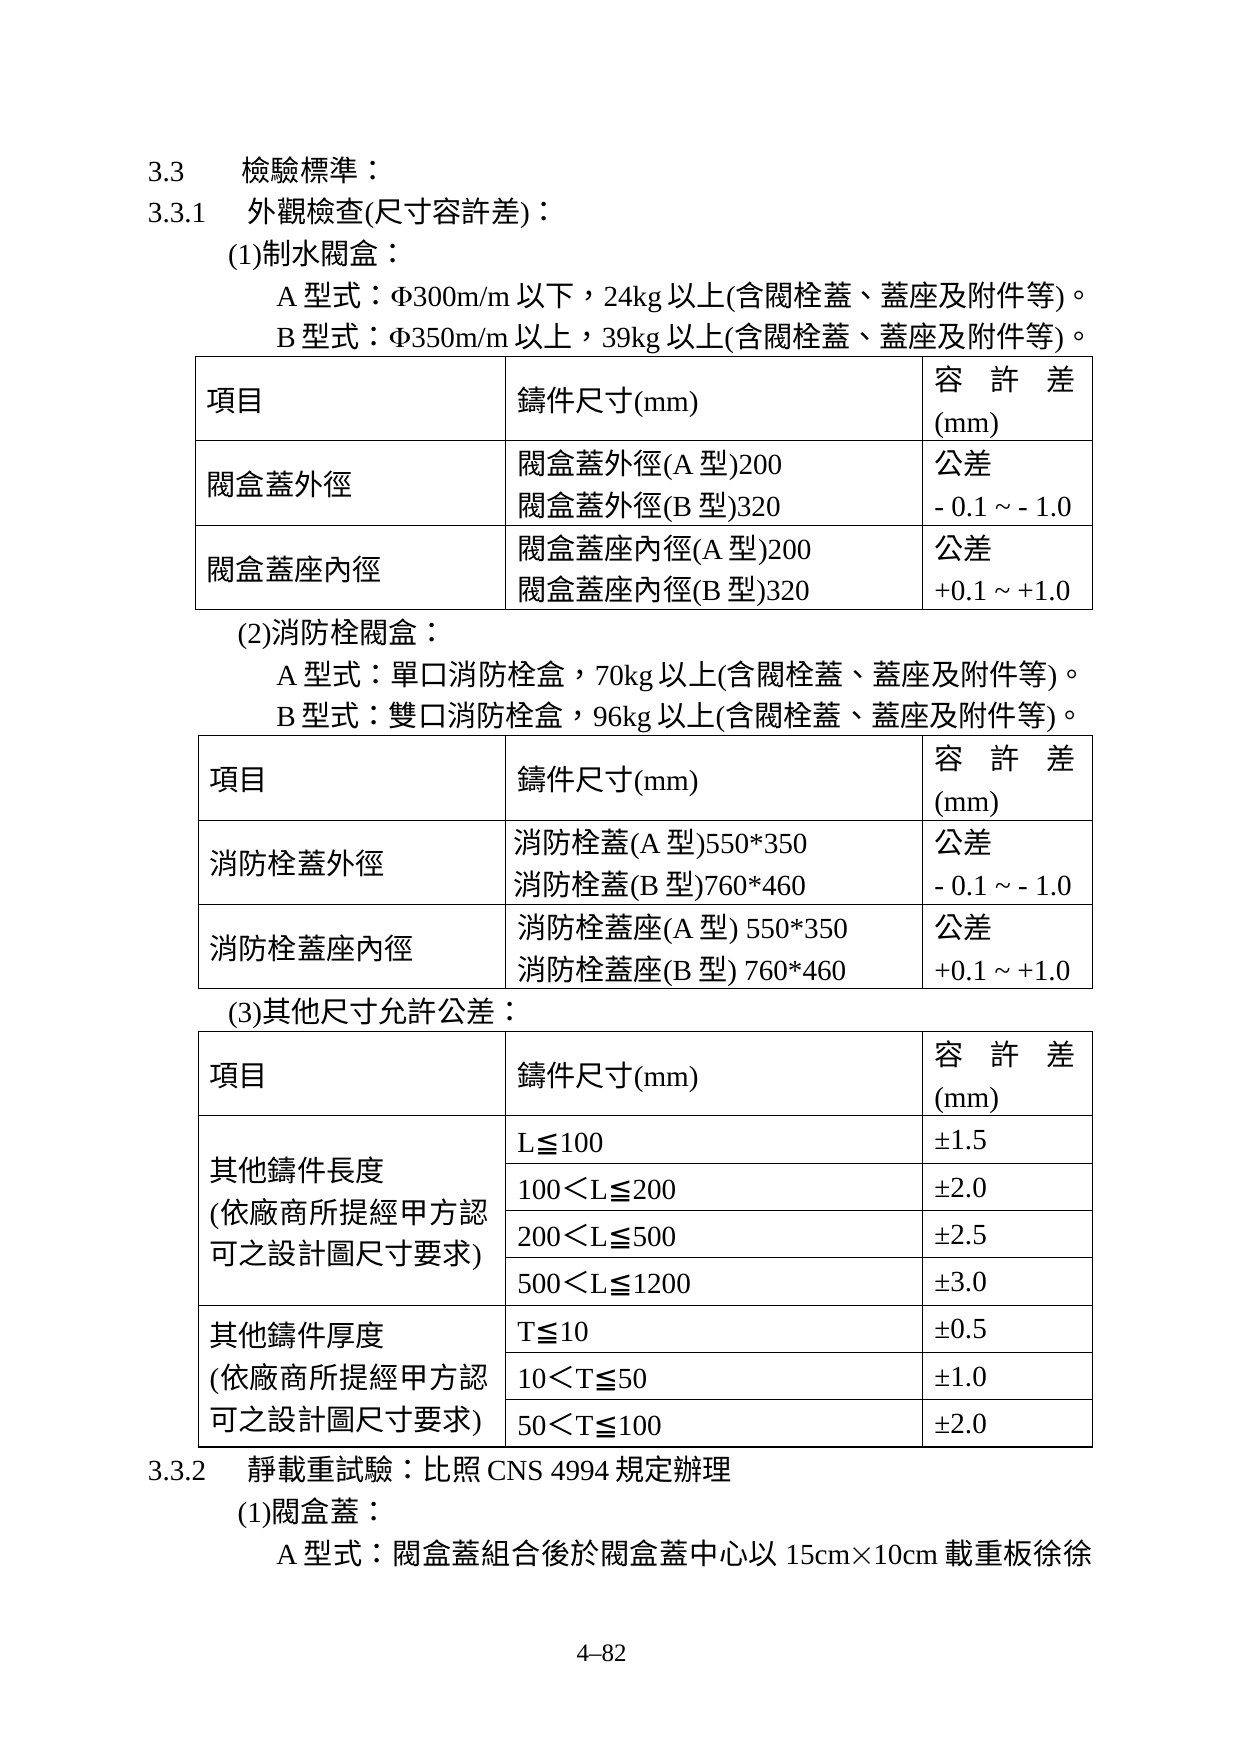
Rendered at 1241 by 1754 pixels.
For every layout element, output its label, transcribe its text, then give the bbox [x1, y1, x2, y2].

table_header 鑄件尺寸(mm) [506, 1032, 922, 1115]
text (2)消防栓閥盒： [237, 610, 1092, 652]
text A型式：300m/m以下，24kg以上(含閥栓蓋、蓋座及附件等)。 [276, 273, 1092, 314]
table_header 項目 [199, 736, 505, 819]
table_cell 100＜L≦200 [506, 1164, 922, 1210]
table_cell 閥盒蓋座內徑(A型)200 閥盒蓋座內徑(B型)320 [506, 526, 922, 609]
table_header 容許差(mm) [923, 1032, 1092, 1115]
text 3.3.2 靜載重試驗：比照CNS 4994規定辦理 [148, 1447, 1092, 1489]
text A型式：閥盒蓋組合後於閥盒蓋中心以15cm10cm載重板徐徐 [276, 1531, 1092, 1572]
table_cell 消防栓蓋座(A型) 550*350 消防栓蓋座(B型) 760*460 [506, 905, 922, 988]
table_header 項目 [196, 357, 505, 440]
table_cell 200＜L≦500 [506, 1211, 922, 1257]
table_cell 其他鑄件長度 (依廠商所提經甲方認可之設計圖尺寸要求) [199, 1116, 505, 1304]
table_cell 消防栓蓋外徑 [199, 821, 505, 904]
table_cell ±2.0 [923, 1400, 1092, 1446]
text B型式：雙口消防栓盒，96kg以上(含閥栓蓋、蓋座及附件等)。 [276, 693, 1092, 735]
text B型式：350m/m以上，39kg以上(含閥栓蓋、蓋座及附件等)。 [276, 314, 1092, 356]
table_cell 50＜T≦100 [506, 1400, 922, 1446]
table_cell ±2.5 [923, 1211, 1092, 1257]
table_cell T≦10 [506, 1306, 922, 1352]
table_cell 閥盒蓋外徑 [196, 441, 505, 525]
table_cell ±1.5 [923, 1116, 1092, 1163]
table_header 容許差(mm) [923, 736, 1092, 819]
text 3.3.1 外觀檢查(尺寸容許差)： [148, 189, 1092, 231]
table_cell 10＜T≦50 [506, 1353, 922, 1399]
table_header 鑄件尺寸(mm) [506, 736, 922, 819]
table_header 容許差(mm) [923, 357, 1092, 440]
table_cell 消防栓蓋(A型)550*350 消防栓蓋(B型)760*460 [506, 821, 922, 904]
table_cell 公差 - 0.1 ~ - 1.0 [923, 441, 1092, 525]
table_cell ±2.0 [923, 1164, 1092, 1210]
table_header 鑄件尺寸(mm) [506, 357, 922, 440]
table_header 項目 [199, 1032, 505, 1115]
text 3.3 檢驗標準： [148, 148, 1092, 189]
table_cell 其他鑄件厚度 (依廠商所提經甲方認可之設計圖尺寸要求) [199, 1306, 505, 1446]
table_cell ±0.5 [923, 1306, 1092, 1352]
table_cell 閥盒蓋外徑(A型)200 閥盒蓋外徑(B型)320 [506, 441, 922, 525]
table_cell 公差 +0.1 ~ +1.0 [923, 526, 1092, 609]
text (1)制水閥盒： [228, 231, 1092, 273]
text A型式：單口消防栓盒，70kg以上(含閥栓蓋、蓋座及附件等)。 [276, 652, 1092, 693]
table_cell 公差 +0.1 ~ +1.0 [923, 905, 1092, 988]
text (3)其他尺寸允許公差： [228, 989, 1092, 1031]
table_cell ±1.0 [923, 1353, 1092, 1399]
table_cell 500＜L≦1200 [506, 1258, 922, 1304]
table_cell ±3.0 [923, 1258, 1092, 1304]
table_cell 消防栓蓋座內徑 [199, 905, 505, 988]
table_cell L≦100 [506, 1116, 922, 1163]
table_cell 閥盒蓋座內徑 [196, 526, 505, 609]
table_cell 公差 - 0.1 ~ - 1.0 [923, 821, 1092, 904]
text (1)閥盒蓋： [237, 1489, 1092, 1531]
